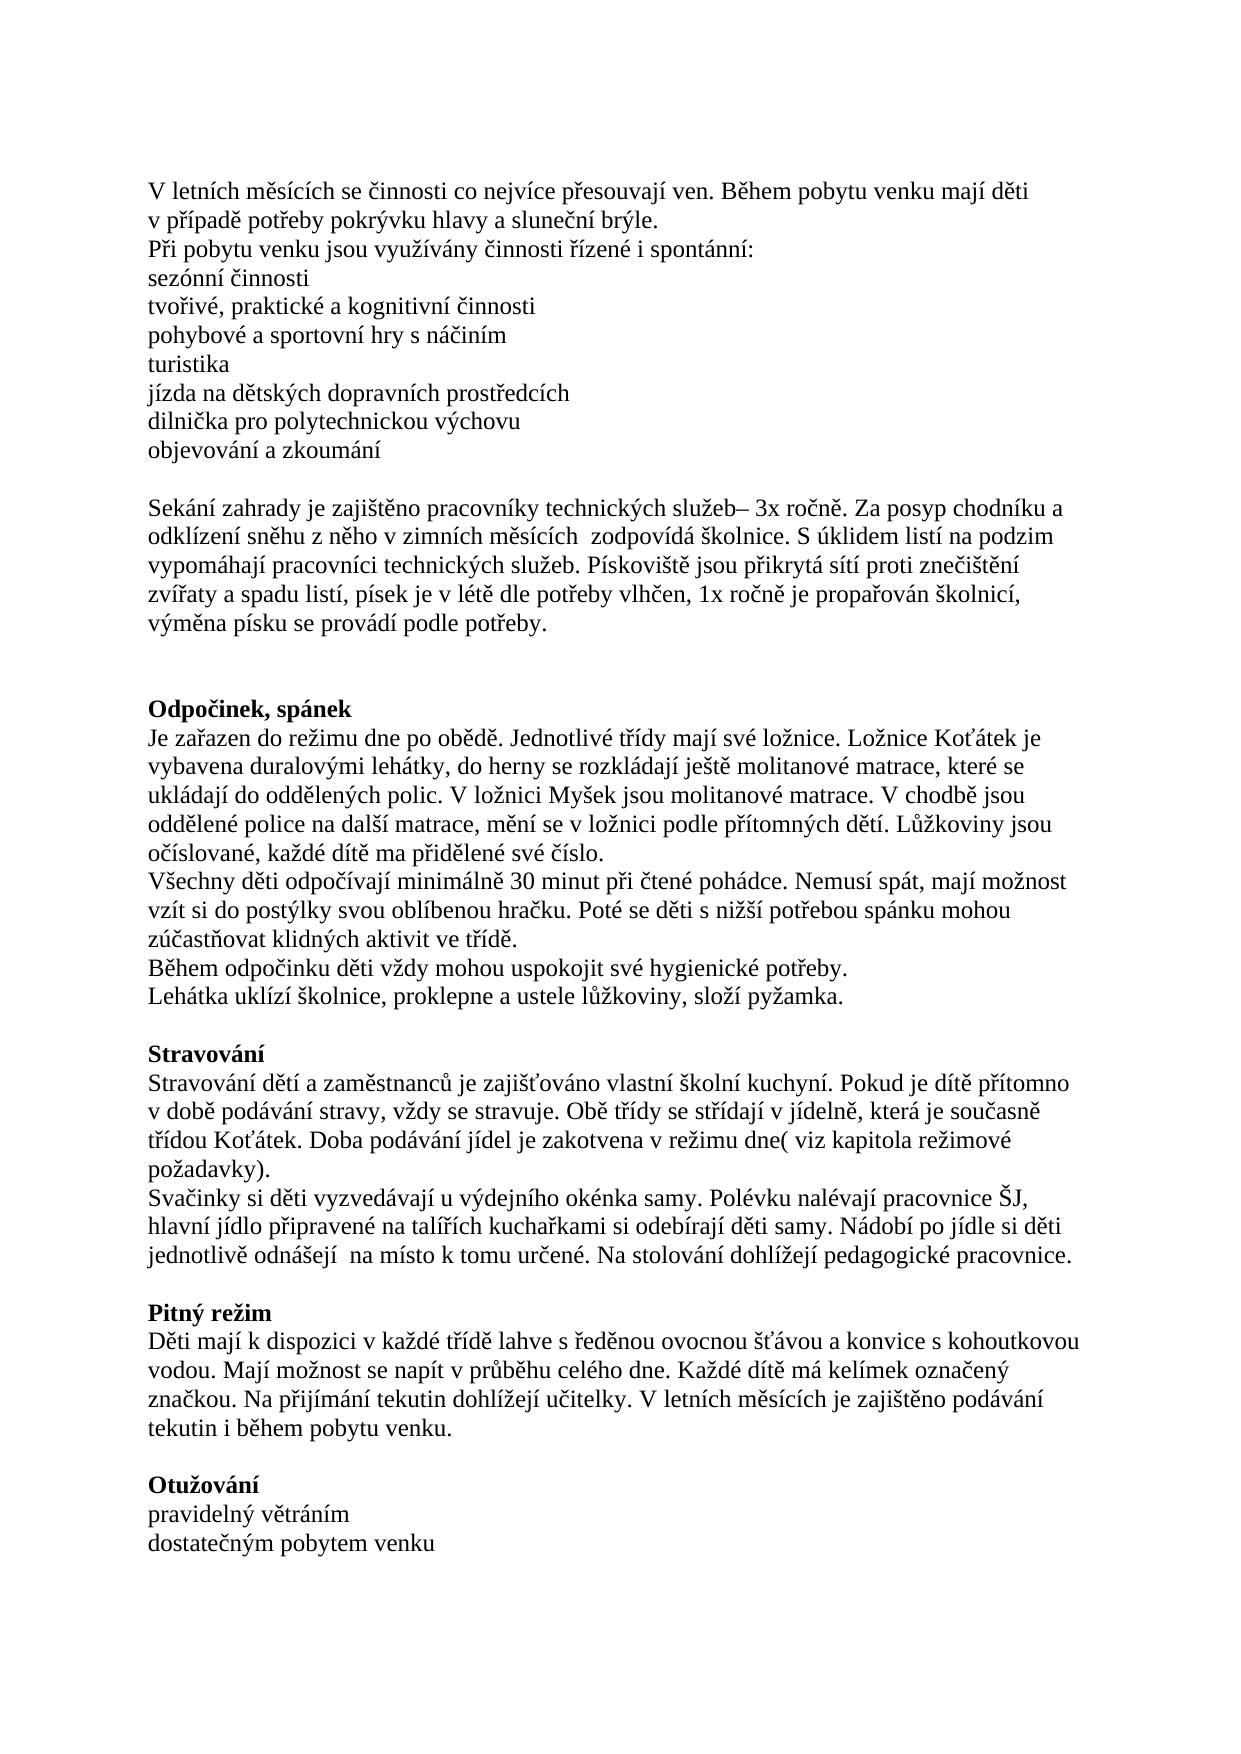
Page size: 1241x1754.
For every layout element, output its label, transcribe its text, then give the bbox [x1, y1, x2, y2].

text Všechny děti odpočívají minimálně 30 minut při čtené pohádce. Nemusí spát, mají možnost vzít si do postýlky svou oblíbenou hračku. Poté se děti s nižší potřebou spánku mohou zúčastňovat klidných aktivit ve třídě. [148, 866, 1093, 953]
text Pitný režim [148, 1298, 1093, 1326]
text Je zařazen do režimu dne po obědě. Jednotlivé třídy mají své ložnice. Ložnice Koťátek je vybavena duralovými lehátky, do herny se rozkládají ještě molitanové matrace, které se ukládají do oddělených polic. V ložnici Myšek jsou molitanové matrace. V chodbě jsou oddělené police na další matrace, mění se v ložnici podle přítomných dětí. Lůžkoviny jsou očíslované, každé dítě ma přidělené své číslo. [148, 723, 1093, 866]
text Svačinky si děti vyzvedávají u výdejního okénka samy. Polévku nalévají pracovnice ŠJ, hlavní jídlo připravené na talířích kuchařkami si odebírají děti samy. Nádobí po jídle si děti jednotlivě odnášejí na místo k tomu určené. Na stolování dohlížejí pedagogické pracovnice. [148, 1183, 1093, 1269]
list objevování a zkoumání [148, 435, 1093, 464]
list sezónní činnosti [148, 263, 1093, 291]
text Při pobytu venku jsou využívány činnosti řízené i spontánní: [148, 234, 1093, 263]
text Během odpočinku děti vždy mohou uspokojit své hygienické potřeby. [148, 953, 1093, 981]
text V letních měsících se činnosti co nejvíce přesouvají ven. Během pobytu venku mají děti v případě potřeby pokrývku hlavy a sluneční brýle. [148, 176, 1093, 234]
text Stravování [148, 1039, 1093, 1068]
text Děti mají k dispozici v každé třídě lahve s ředěnou ovocnou šťávou a konvice s kohoutkovou vodou. Mají možnost se napít v průběhu celého dne. Každé dítě má kelímek označený značkou. Na přijímání tekutin dohlížejí učitelky. V letních měsících je zajištěno podávání tekutin i během pobytu venku. [148, 1326, 1093, 1441]
list jízda na dětských dopravních prostředcích [148, 378, 1093, 406]
text Sekání zahrady je zajištěno pracovníky technických služeb– 3x ročně. Za posyp chodníku a odklízení sněhu z něho v zimních měsících zodpovídá školnice. S úklidem listí na podzim vypomáhají pracovníci technických služeb. Pískoviště jsou přikrytá sítí proti znečištění zvířaty a spadu listí, písek je v létě dle potřeby vlhčen, 1x ročně je propařován školnicí, výměna písku se provádí podle potřeby. [148, 493, 1093, 636]
list tvořivé, praktické a kognitivní činnosti [148, 291, 1093, 320]
list dilnička pro polytechnickou výchovu [148, 406, 1093, 435]
text Odpočinek, spánek [148, 694, 1093, 723]
list turistika [148, 349, 1093, 378]
text Lehátka uklízí školnice, proklepne a ustele lůžkoviny, složí pyžamka. [148, 981, 1093, 1010]
list pravidelný větráním [148, 1499, 1093, 1528]
list dostatečným pobytem venku [148, 1528, 1093, 1556]
text Stravování dětí a zaměstnanců je zajišťováno vlastní školní kuchyní. Pokud je dítě přítomno v době podávání stravy, vždy se stravuje. Obě třídy se střídají v jídelně, která je současně třídou Koťátek. Doba podávání jídel je zakotvena v režimu dne( viz kapitola režimové požadavky). [148, 1068, 1093, 1183]
list pohybové a sportovní hry s náčiním [148, 320, 1093, 349]
text Otužování [148, 1470, 1093, 1499]
